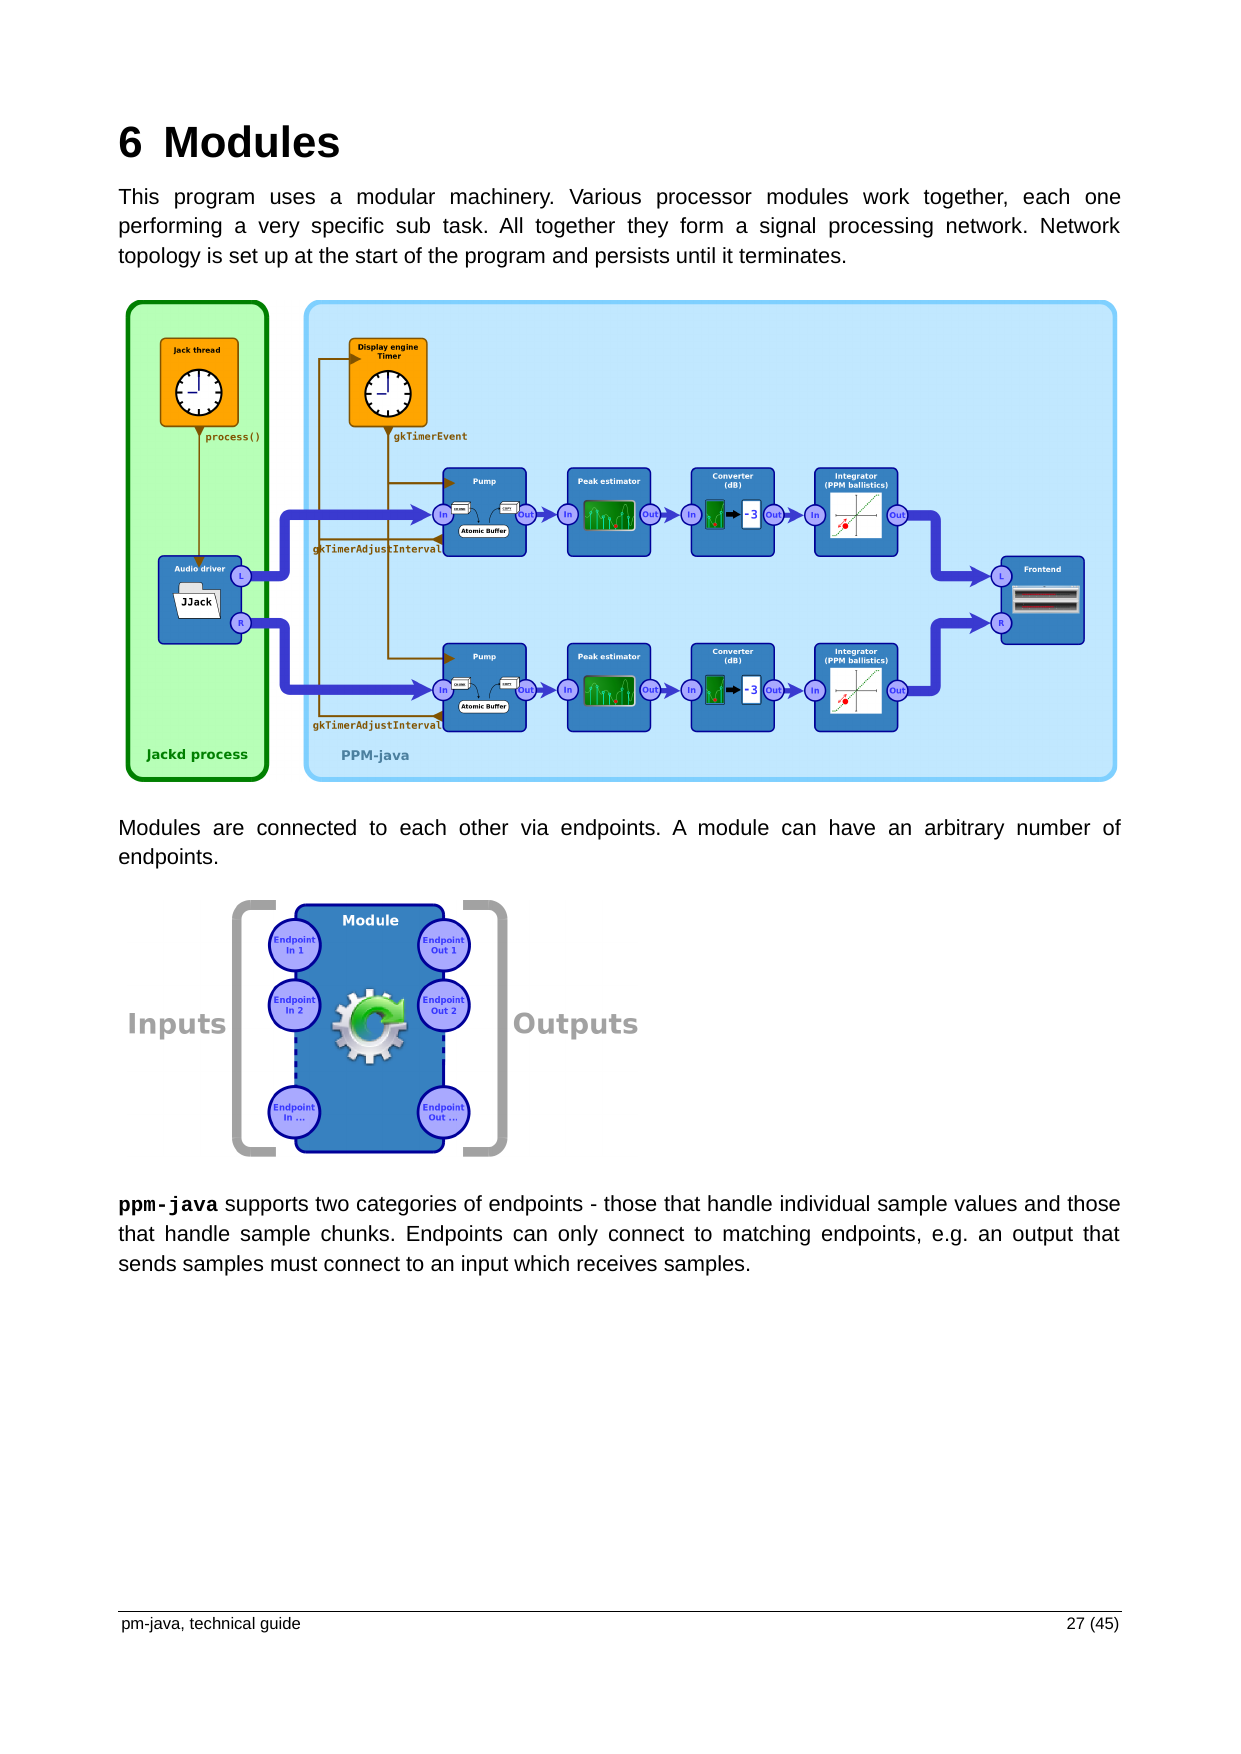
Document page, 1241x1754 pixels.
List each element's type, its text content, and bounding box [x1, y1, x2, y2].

picture [125, 300, 1118, 782]
picture [127, 900, 639, 1157]
text ppm-java supports two categories of endpoints - those that handle individual sample values and those that handle sample chunks. Endpoints can only connect to matching endpoints, e.g. an output that sends samples must connect to an input which receives samples. [118, 892, 1122, 1276]
subtitle Modules [118, 118, 1122, 167]
text This program uses a modular machinery. Various processor modules work together, each one performing a very specific sub task. All together they form a signal processing network. Network topology is set up at the start of the program and persists until it terminates. [118, 185, 1122, 268]
text Modules are connected to each other via endpoints. A module can have an arbitrary number of endpoints. [118, 291, 1122, 869]
